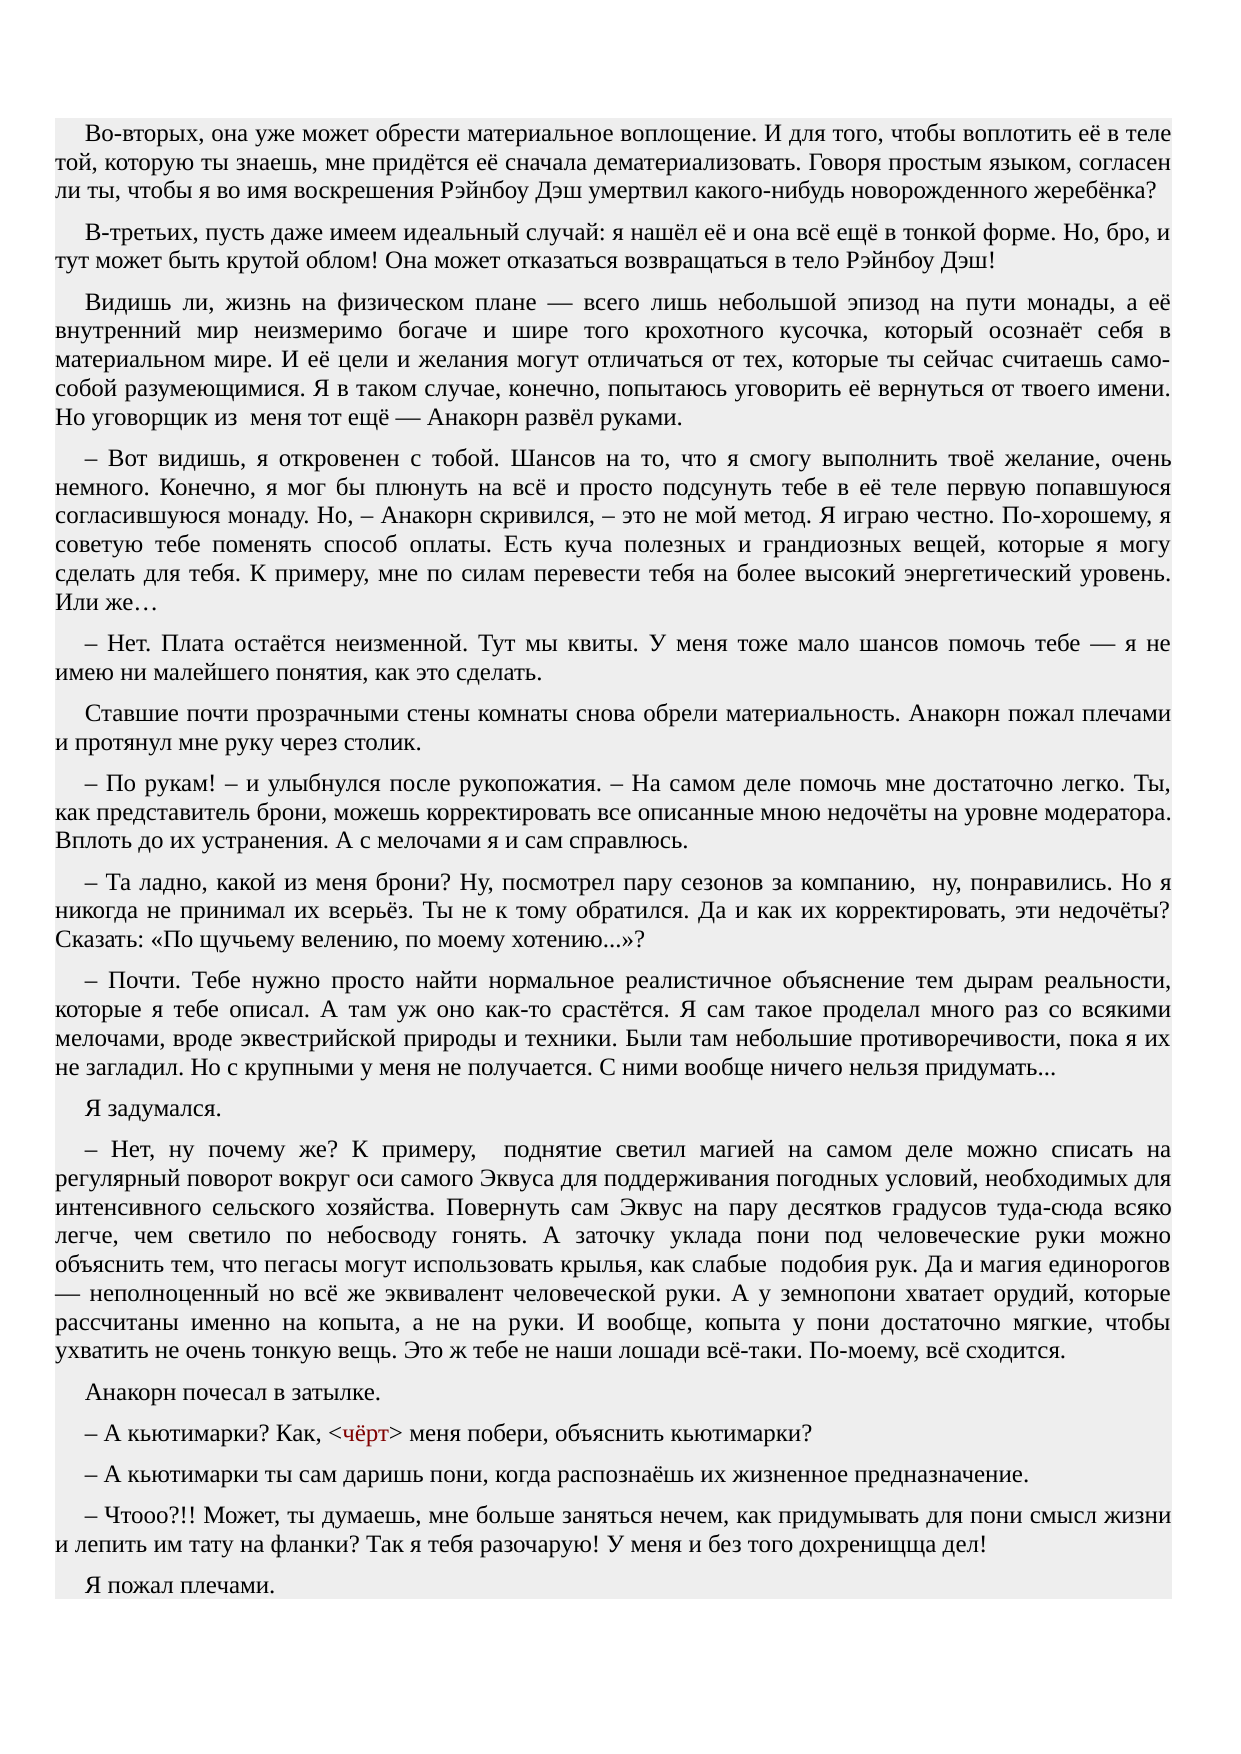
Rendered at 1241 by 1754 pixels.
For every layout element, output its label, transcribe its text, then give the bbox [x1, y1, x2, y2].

text Видишь ли, жизнь на физическом плане — всего лишь небольшой эпизод на пути монады, а её внутренний мир неизмеримо богаче и шире того крохотного кусочка, который осознаёт себя в материальном мире. И её цели и желания могут отличаться от тех, которые ты сейчас считаешь само-собой разумеющимися. Я в таком случае, конечно, попытаюсь уговорить её вернуться от твоего имени. Но уговорщик из меня тот ещё — Анакорн развёл руками. [55, 287, 1172, 431]
text – Нет, ну почему же? К примеру, поднятие светил магией на самом деле можно списать на регулярный поворот вокруг оси самого Эквуса для поддерживания погодных условий, необходимых для интенсивного сельского хозяйства. Повернуть сам Эквус на пару десятков градусов туда-сюда всяко легче, чем светило по небосводу гонять. А заточку уклада пони под человеческие руки можно объяснить тем, что пегасы могут использовать крылья, как слабые подобия рук. Да и магия единорогов — неполноценный но всё же эквивалент человеческой руки. А у земнопони хватает орудий, которые рассчитаны именно на копыта, а не на руки. И вообще, копыта у пони достаточно мягкие, чтобы ухватить не очень тонкую вещь. Это ж тебе не наши лошади всё-таки. По-моему, всё сходится. [55, 1134, 1172, 1364]
text – Та ладно, какой из меня брони? Ну, посмотрел пару сезонов за компанию, ну, понравились. Но я никогда не принимал их всерьёз. Ты не к тому обратился. Да и как их корректировать, эти недочёты? Сказать: «По щучьему велению, по моему хотению...»? [55, 867, 1172, 953]
text – А кьютимарки? Как, <чёрт> меня побери, объяснить кьютимарки? [55, 1418, 1172, 1447]
text – Нет. Плата остаётся неизменной. Тут мы квиты. У меня тоже мало шансов помочь тебе — я не имею ни малейшего понятия, как это сделать. [55, 628, 1172, 686]
text Анакорн почесал в затылке. [55, 1377, 1172, 1406]
text Я пожал плечами. [55, 1571, 1172, 1599]
text – Почти. Тебе нужно просто найти нормальное реалистичное объяснение тем дырам реальности, которые я тебе описал. А там уж оно как-то срастётся. Я сам такое проделал много раз со всякими мелочами, вроде эквестрийской природы и техники. Были там небольшие противоречивости, пока я их не загладил. Но с крупными у меня не получается. С ними вообще ничего нельзя придумать... [55, 966, 1172, 1081]
text – Чтооо?!! Может, ты думаешь, мне больше заняться нечем, как придумывать для пони смысл жизни и лепить им тату на фланки? Так я тебя разочарую! У меня и без того дохренищща дел! [55, 1501, 1172, 1558]
text Я задумался. [55, 1093, 1172, 1122]
text – По рукам! – и улыбнулся после рукопожатия. – На самом деле помочь мне достаточно легко. Ты, как представитель брони, можешь корректировать все описанные мною недочёты на уровне модератора. Вплоть до их устранения. А с мелочами я и сам справлюсь. [55, 768, 1172, 854]
text – А кьютимарки ты сам даришь пони, когда распознаёшь их жизненное предназначение. [55, 1459, 1172, 1488]
text В-третьих, пусть даже имеем идеальный случай: я нашёл её и она всё ещё в тонкой форме. Но, бро, и тут может быть крутой облом! Она может отказаться возвращаться в тело Рэйнбоу Дэш! [55, 217, 1172, 274]
text Во-вторых, она уже может обрести материальное воплощение. И для того, чтобы воплотить её в теле той, которую ты знаешь, мне придётся её сначала дематериализовать. Говоря простым языком, согласен ли ты, чтобы я во имя воскрешения Рэйнбоу Дэш умертвил какого-нибудь новорожденного жеребёнка? [55, 118, 1172, 204]
text Ставшие почти прозрачными стены комнаты снова обрели материальность. Анакорн пожал плечами и протянул мне руку через столик. [55, 698, 1172, 756]
text – Вот видишь, я откровенен с тобой. Шансов на то, что я смогу выполнить твоё желание, очень немного. Конечно, я мог бы плюнуть на всё и просто подсунуть тебе в её теле первую попавшуюся согласившуюся монаду. Но, – Анакорн скривился, – это не мой метод. Я играю честно. По-хорошему, я советую тебе поменять способ оплаты. Есть куча полезных и грандиозных вещей, которые я могу сделать для тебя. К примеру, мне по силам перевести тебя на более высокий энергетический уровень. Или же… [55, 443, 1172, 616]
